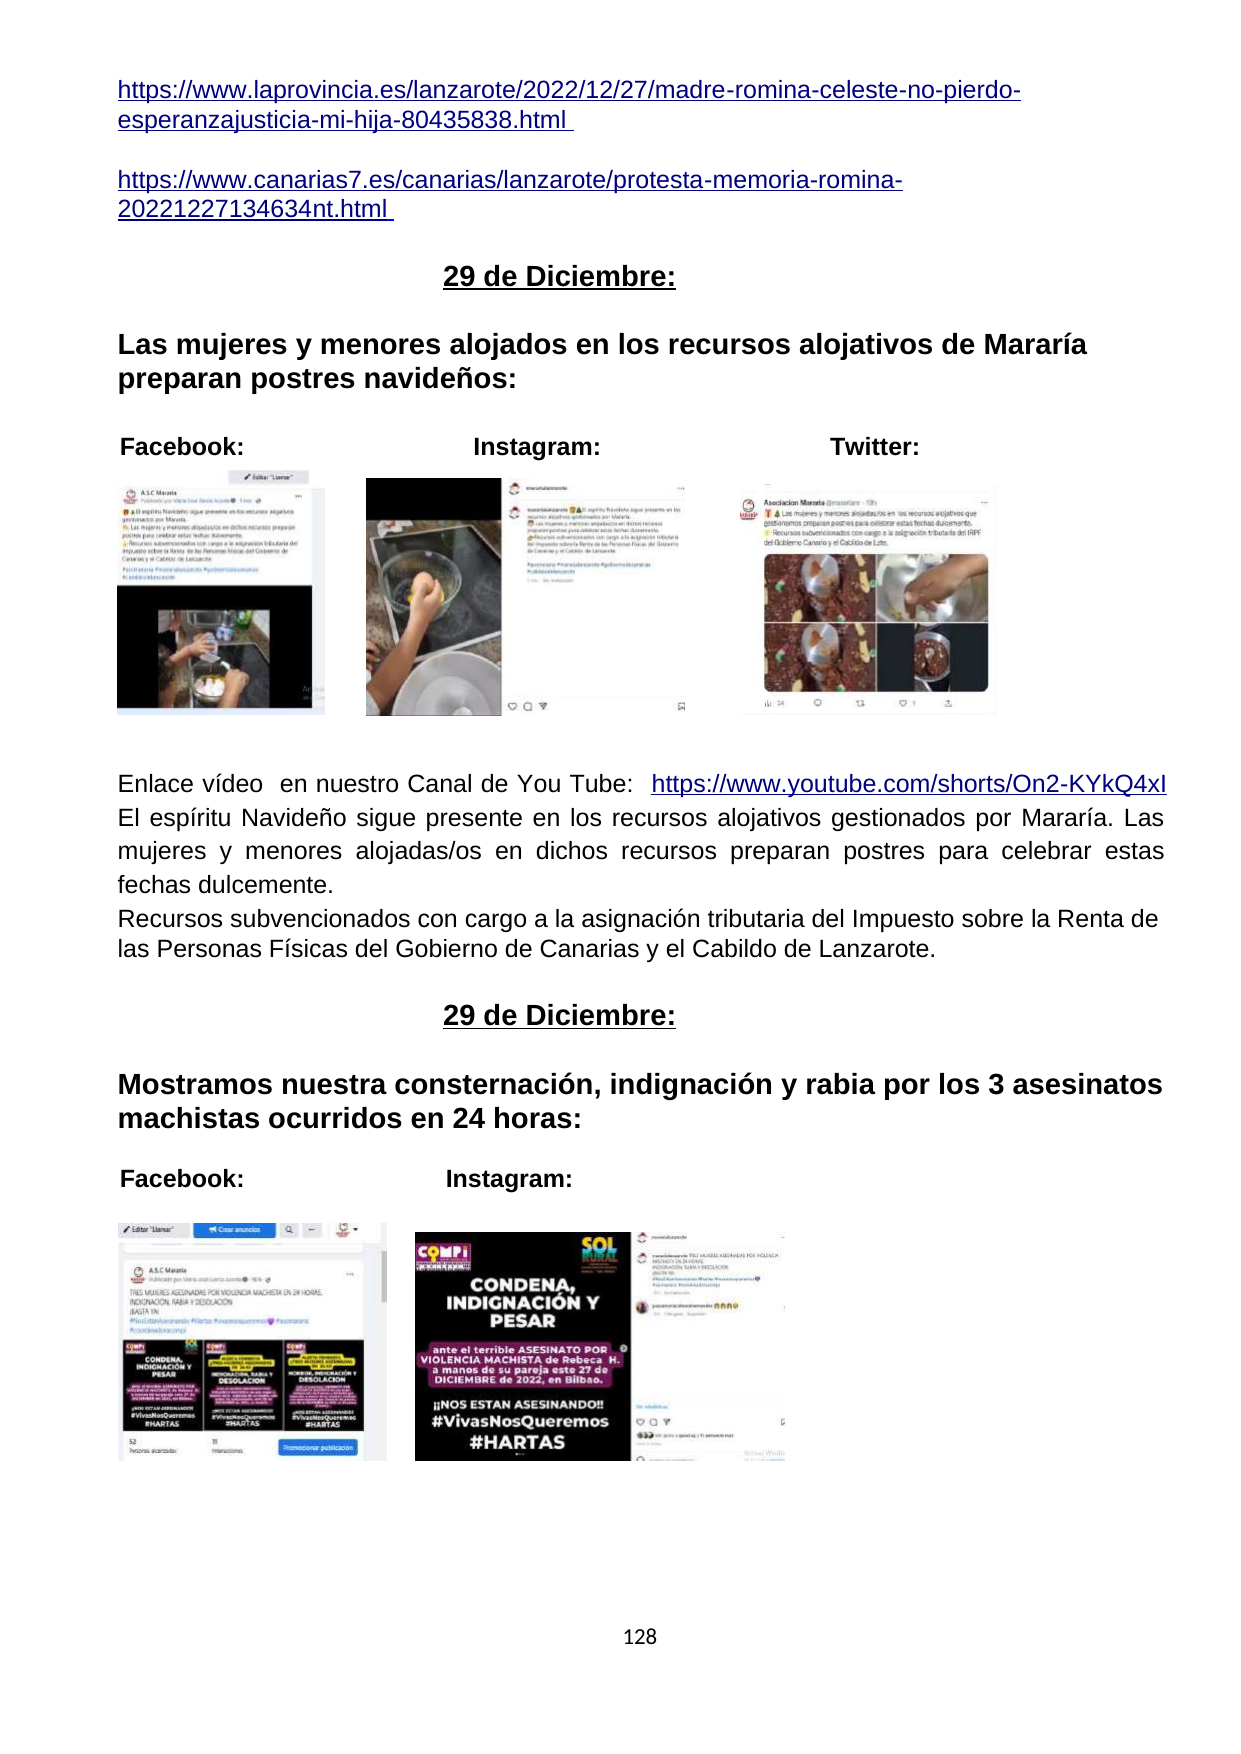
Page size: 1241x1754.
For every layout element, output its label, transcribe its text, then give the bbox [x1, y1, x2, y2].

text Facebook: Instagram: [119, 1164, 1192, 1193]
text https://www.laprovincia.es/lanzarote/2022/12/27/madre-romina-celeste-no-pierdo-esperanzajusticia-mi-hija-80435838.html [117, 75, 1172, 133]
text Recursos subvencionados con cargo a la asignación tributaria del Impuesto sobre la Renta de las Personas Físicas del Gobierno de Canarias y el Cabildo de Lanzarote. [117, 904, 1167, 962]
text https://www.canarias7.es/canarias/lanzarote/protesta-memoria-romina-20221227134634nt.html [117, 165, 1172, 223]
text Mostramos nuestra consternación, indignación y rabia por los 3 asesinatos machistas ocurridos en 24 horas: [117, 1067, 1167, 1135]
text 29 de Diciembre: [116, 998, 1079, 1032]
text Enlace vídeo en nuestro Canal de You Tube: https://www.youtube.com/shorts/On2-KYkQ4xI El espíritu Navideño sigue presente en los recursos alojativos gestionados por Mararía. Las mujeres y menores alojadas/os en dichos recursos preparan postres para celebrar estas fechas dulcemente. [117, 769, 1167, 899]
text Las mujeres y menores alojados en los recursos alojativos de Mararía preparan postres navideños: [117, 327, 1167, 395]
text Facebook: Instagram: Twitter: [119, 432, 933, 461]
text 29 de Diciembre: [116, 259, 1079, 292]
